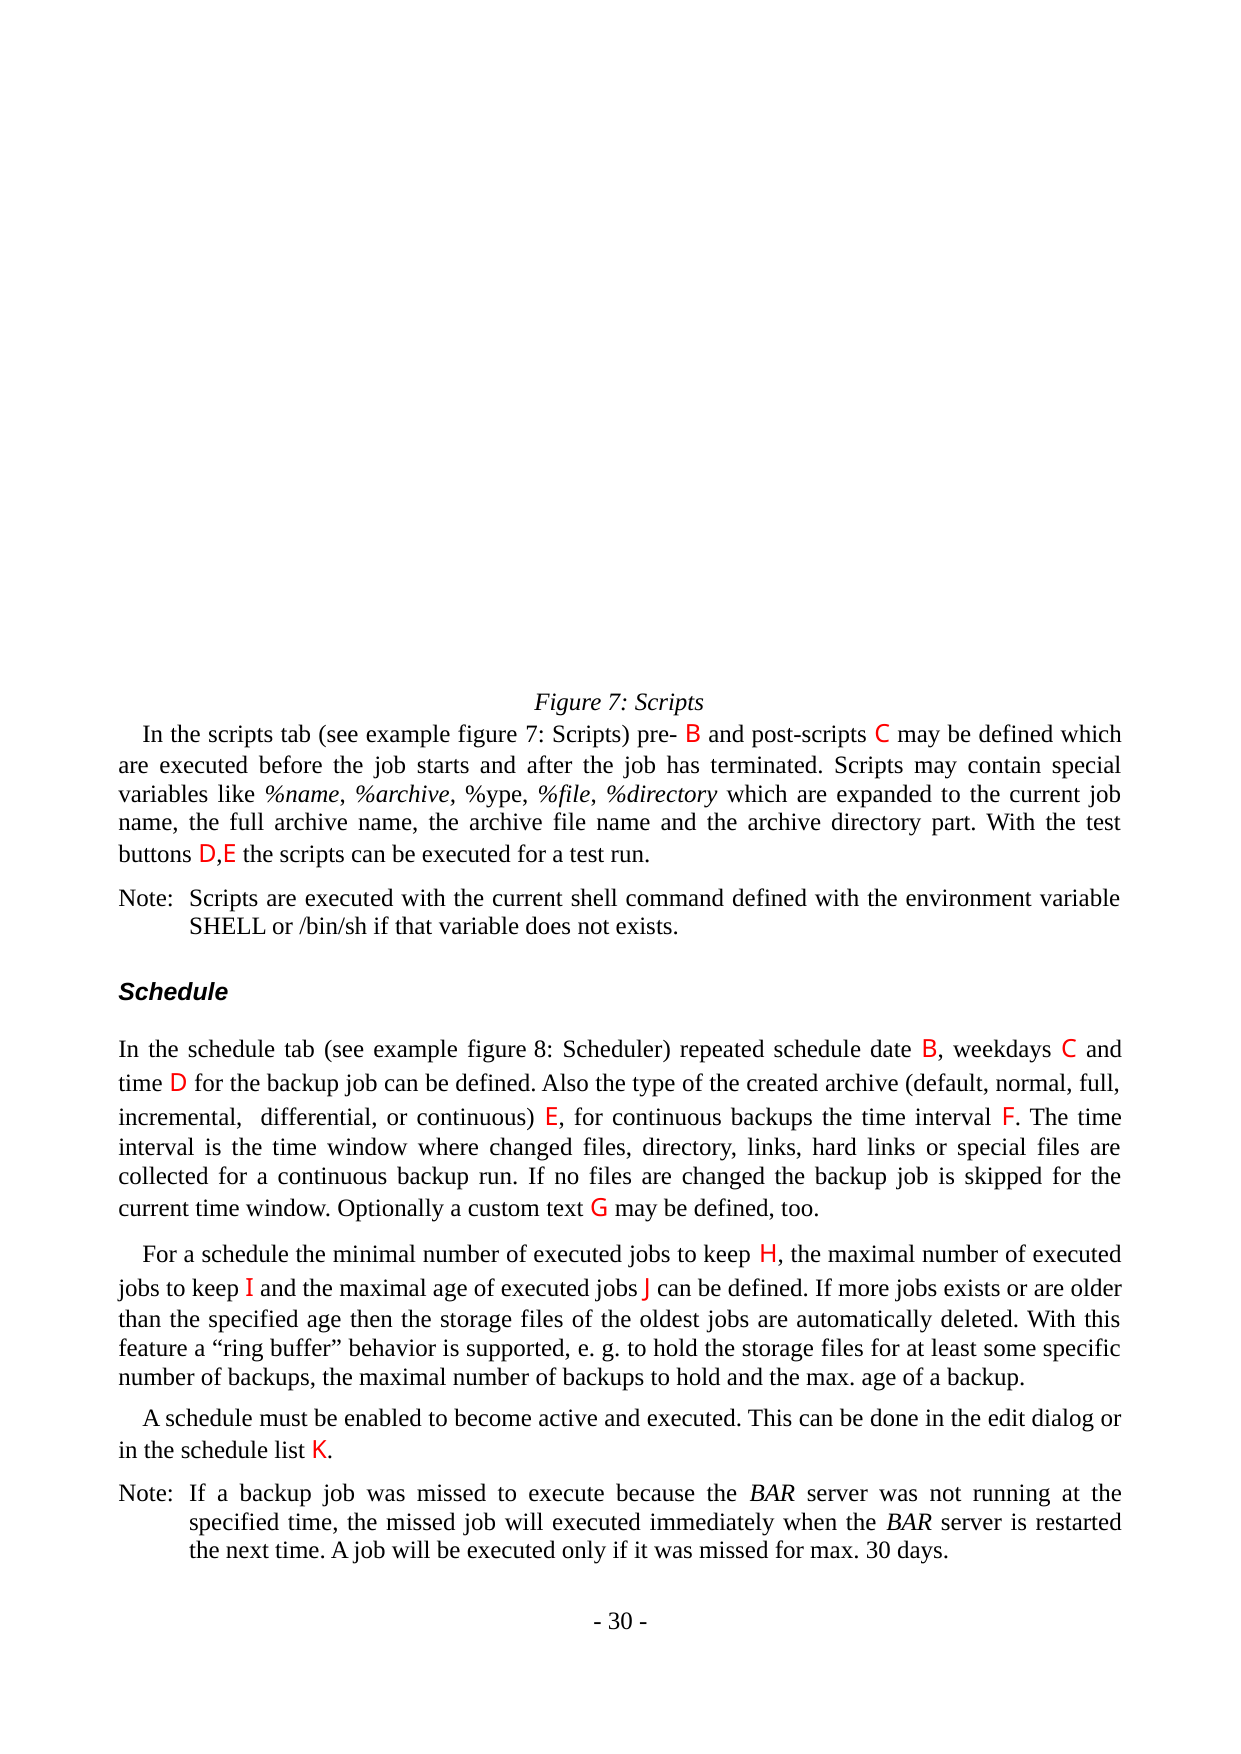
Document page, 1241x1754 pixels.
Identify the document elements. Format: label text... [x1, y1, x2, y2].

text A schedule must be enabled to become active and executed. This can be done in the edit dialog or in the schedule list K. [118, 1403, 1122, 1466]
text Figure 7: Scripts [289, 131, 951, 716]
text In the scripts tab (see example figure 7: Scripts) pre- B and post-scripts C may be defined which are executed before the job starts and after the job has terminated. Scripts may contain special variables like %name, %archive, %ype, %file, %directory which are expanded to the current job name, the full archive name, the archive file name and the archive directory part. With the test buttons D,E the scripts can be executed for a test run. [118, 118, 1122, 870]
text For a schedule the minimal number of executed jobs to keep H, the maximal number of executed jobs to keep I and the maximal age of executed jobs J can be defined. If more jobs exists or are older than the specified age then the storage files of the oldest jobs are automatically deleted. With this feature a “ring buffer” behavior is supported, e. g. to hold the storage files for at least some specific number of backups, the maximal number of backups to hold and the max. age of a backup. [118, 1236, 1122, 1390]
text Note: If a backup job was missed to execute because the BAR server was not running at the specified time, the missed job will executed immediately when the BAR server is restarted the next time. A job will be executed only if it was missed for max. 30 days. [118, 1478, 1122, 1564]
text In the schedule tab (see example figure 8: Scheduler) repeated schedule date B, weekdays C and time D for the backup job can be defined. Also the type of the created archive (default, normal, full, incremental, differential, or continuous) E, for continuous backups the time interval F. The time interval is the time window where changed files, directory, links, hard links or special files are collected for a continuous backup run. If no files are changed the backup job is skipped for the current time window. Optionally a custom text G may be defined, too. [118, 1030, 1122, 1224]
subtitle Schedule [118, 977, 1122, 1006]
text Note: Scripts are executed with the current shell command defined with the environment variable SHELL or /bin/sh if that variable does not exists. [118, 883, 1122, 940]
